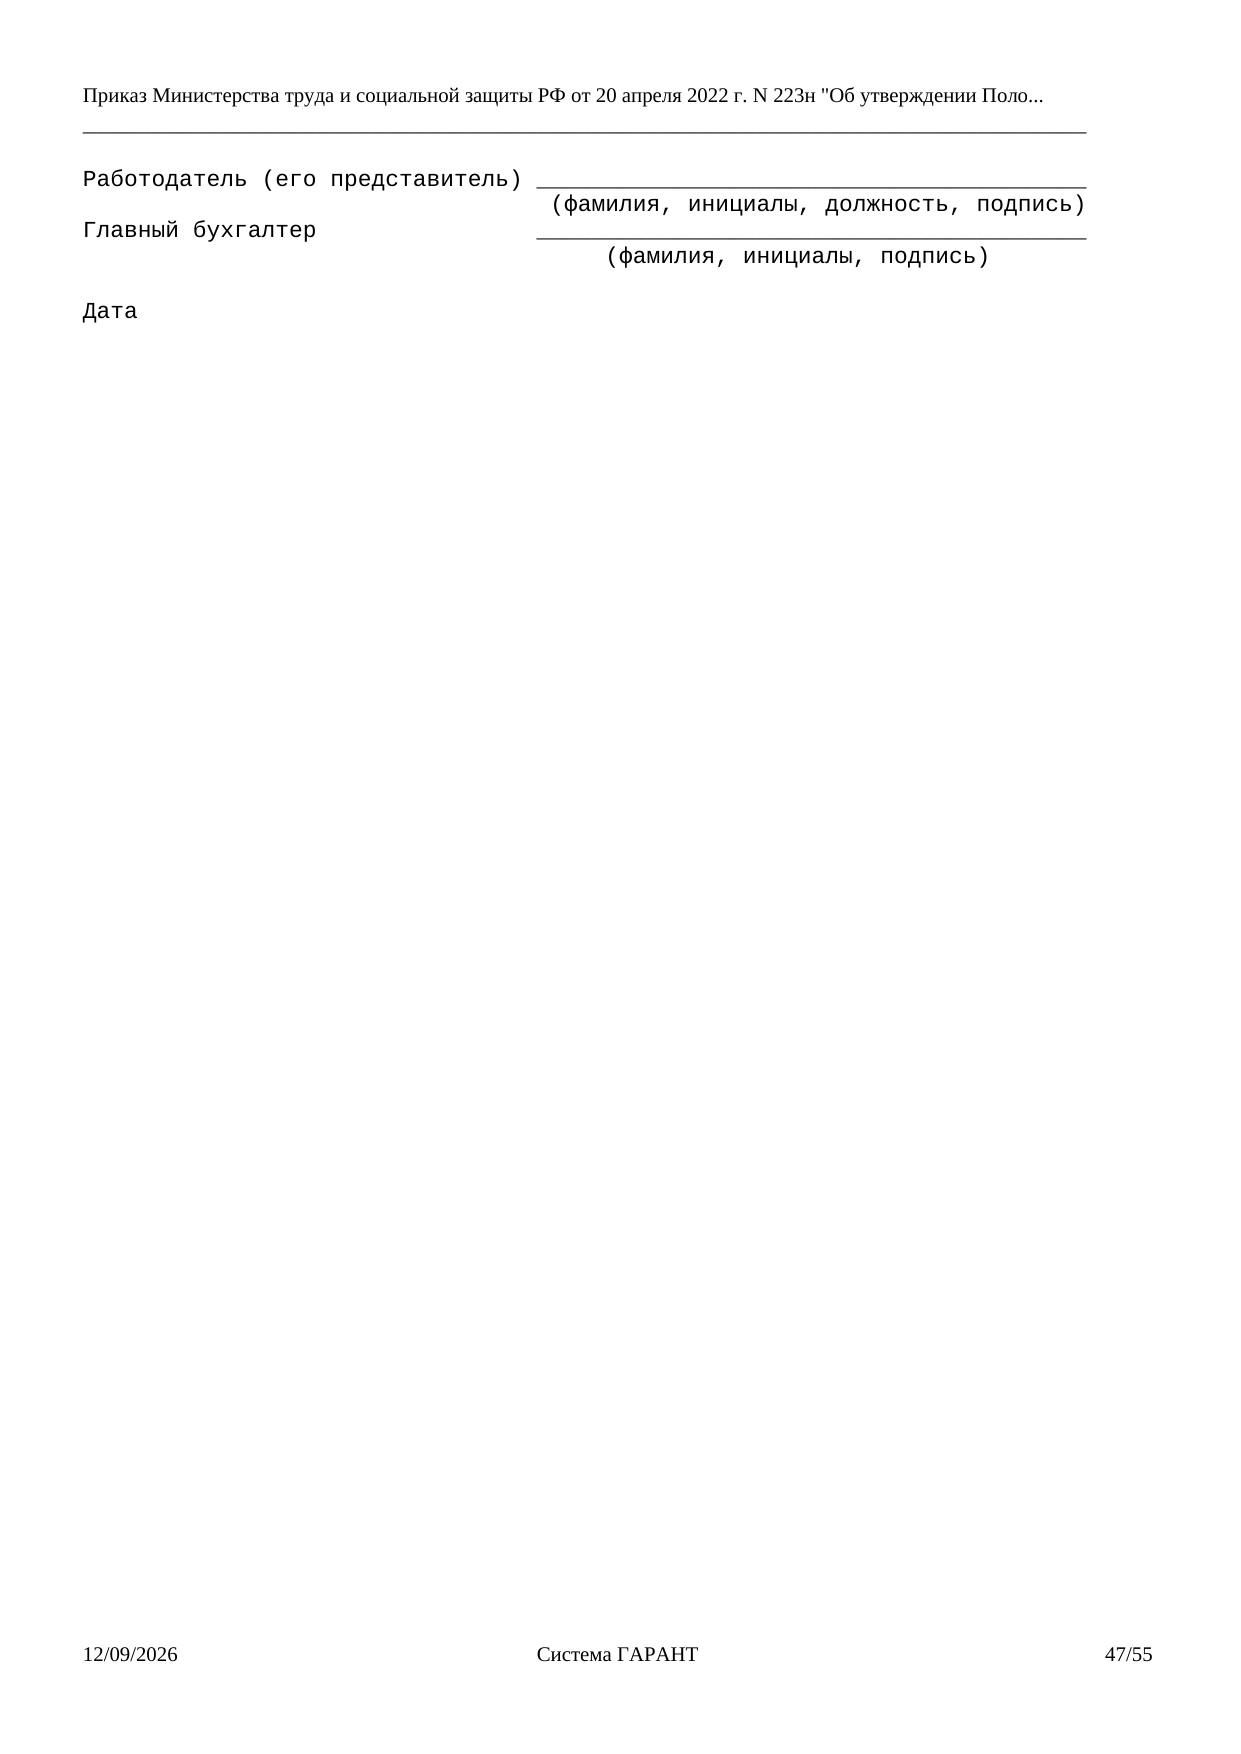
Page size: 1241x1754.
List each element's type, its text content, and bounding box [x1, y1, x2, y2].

text (фамилия, инициалы, должность, подпись) [83, 193, 1157, 219]
text Дата [83, 299, 1157, 325]
text Главный бухгалтер ________________________________________ [83, 219, 1157, 245]
text Работодатель (его представитель) ________________________________________ [83, 167, 1157, 193]
text (фамилия, инициалы, подпись) [83, 245, 1157, 271]
text _________________________________________________________________________ [83, 112, 1157, 138]
